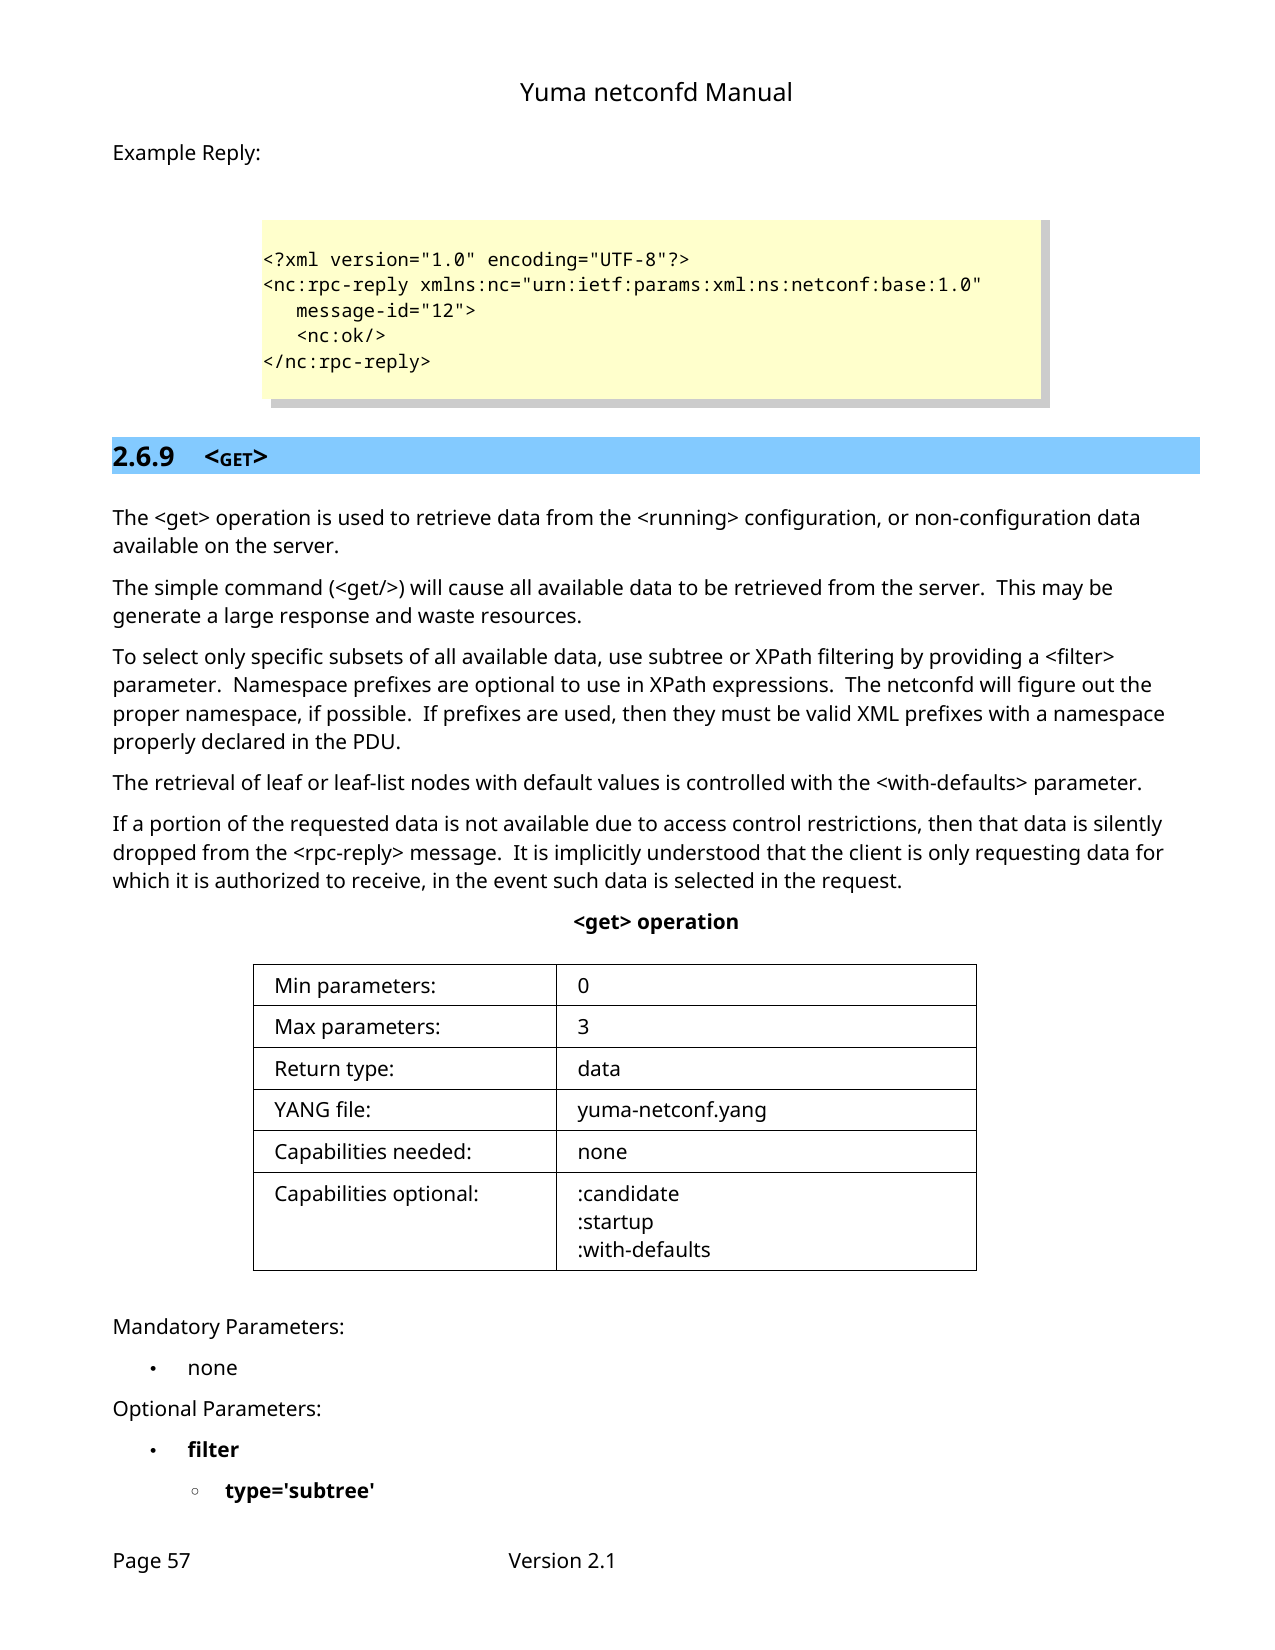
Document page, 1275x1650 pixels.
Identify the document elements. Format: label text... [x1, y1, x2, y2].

text Optional Parameters: [112, 1394, 1200, 1422]
text </nc:rpc-reply> [262, 348, 1041, 373]
table_cell Max parameters: [254, 1006, 556, 1047]
text Example Reply: [112, 138, 1200, 167]
text The simple command (<get/>) will cause all available data to be retrieved from the server. This may be generate a large response and waste resources. [112, 573, 1200, 629]
text <?xml version="1.0" encoding="UTF-8"?> [262, 246, 1041, 271]
text To select only specific subsets of all available data, use subtree or XPath filtering by providing a <filter> parameter. Namespace prefixes are optional to use in XPath expressions. The netconfd will figure out the proper namespace, if possible. If prefixes are used, then they must be valid XML prefixes with a namespace properly declared in the PDU. [112, 642, 1200, 756]
table_header 0 [557, 965, 976, 1005]
text Mandatory Parameters: [112, 1312, 1200, 1341]
table_cell none [557, 1131, 976, 1172]
list none [150, 1353, 1200, 1381]
table_cell yuma-netconf.yang [557, 1090, 976, 1130]
text <nc:rpc-reply xmlns:nc="urn:ietf:params:xml:ns:netconf:base:1.0" [262, 271, 1041, 297]
text message-id="12"> [262, 297, 1041, 322]
table_cell data [557, 1048, 976, 1088]
text The retrieval of leaf or leaf-list nodes with default values is controlled with the <with-defaults> parameter. [112, 768, 1200, 797]
text <nc:ok/> [262, 322, 1041, 348]
text If a portion of the requested data is not available due to access control restrictions, then that data is silently dropped from the <rpc-reply> message. It is implicitly understood that the client is only requesting data for which it is authorized to receive, in the event such data is selected in the request. [112, 809, 1200, 894]
subtitle <get> operation [127, 907, 1185, 935]
table_cell :candidate :startup :with-defaults [557, 1173, 976, 1270]
subtitle <get> [112, 437, 1200, 474]
table_cell Return type: [254, 1048, 556, 1088]
text The <get> operation is used to retrieve data from the <running> configuration, or non-configuration data available on the server. [112, 503, 1200, 560]
list filter [150, 1435, 1200, 1463]
table_cell 3 [557, 1006, 976, 1047]
table_cell Capabilities optional: [254, 1173, 556, 1270]
list type='subtree' [187, 1476, 1200, 1504]
table_cell Capabilities needed: [254, 1131, 556, 1172]
table_header Min parameters: [254, 965, 556, 1005]
table_cell YANG file: [254, 1090, 556, 1130]
